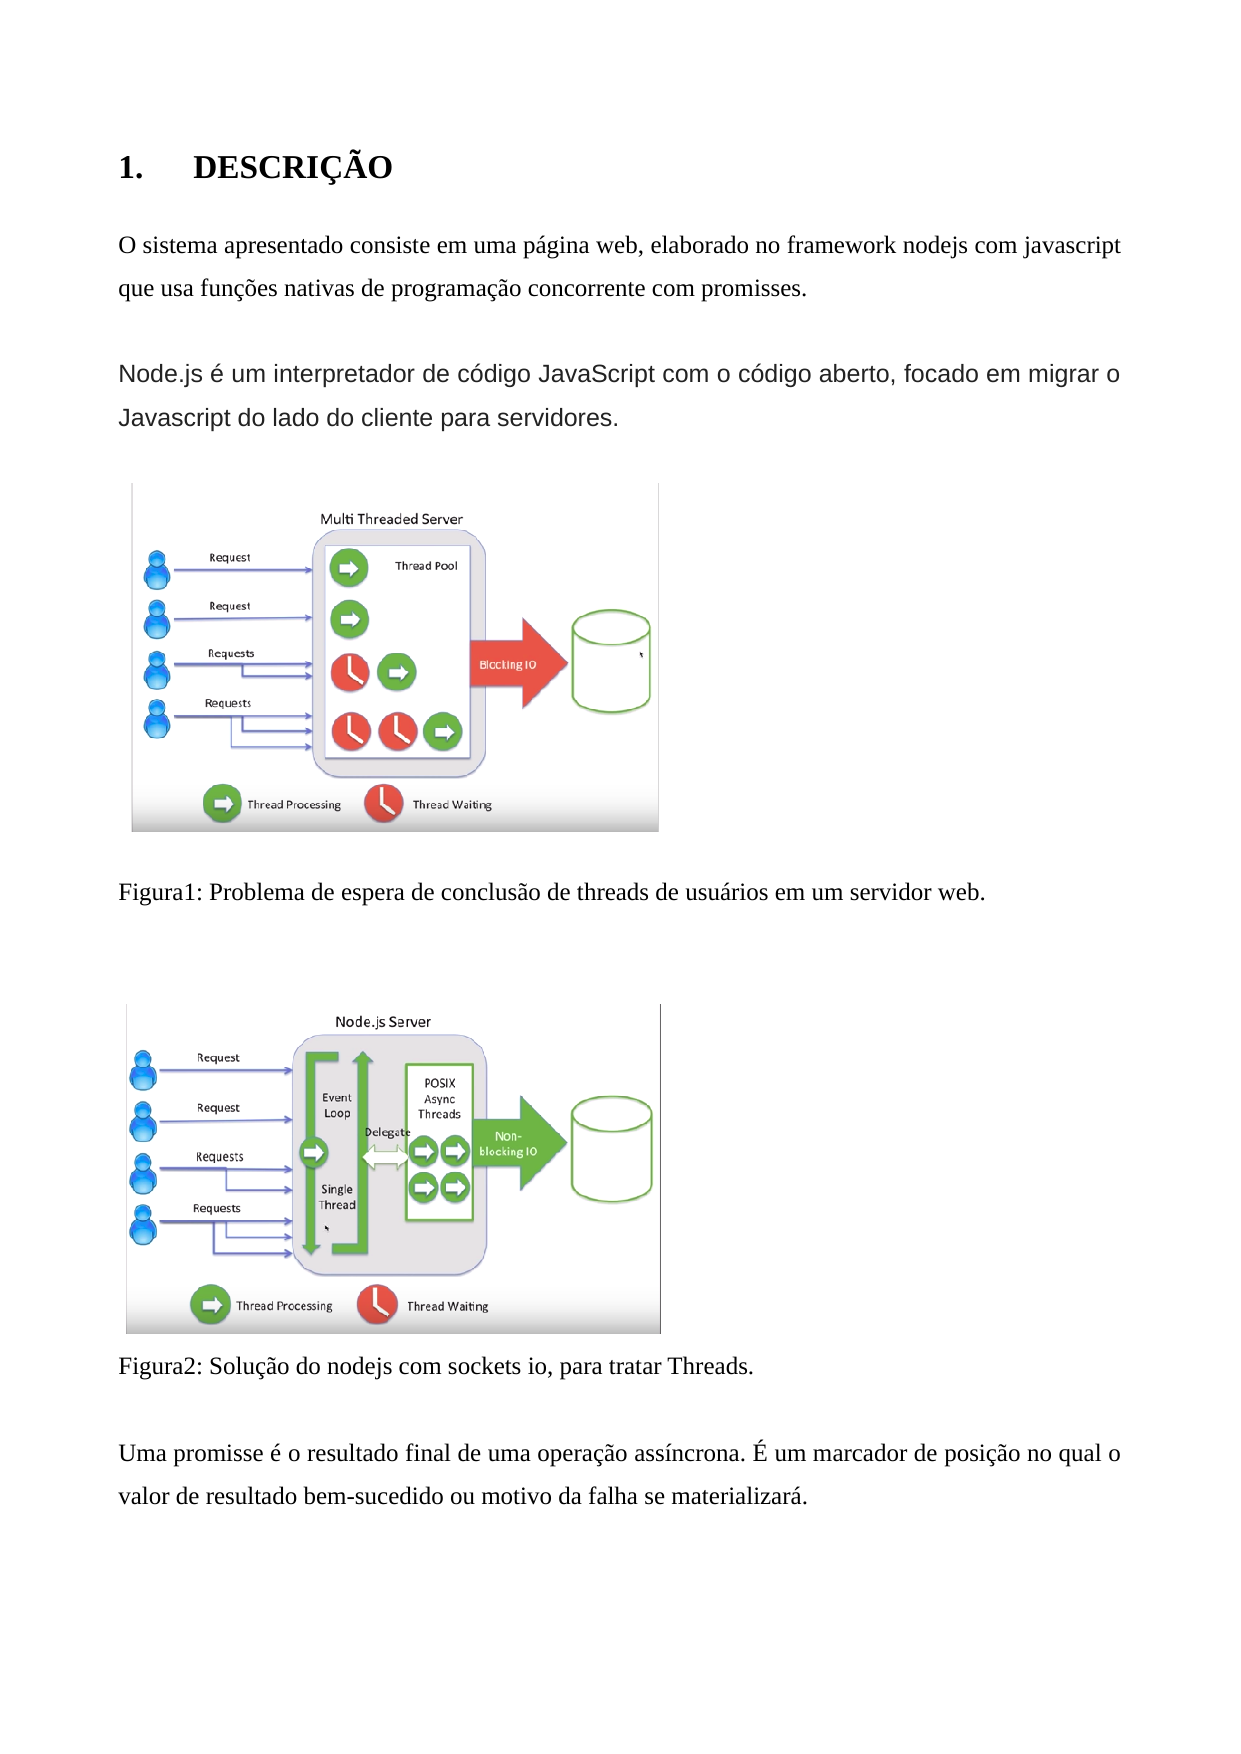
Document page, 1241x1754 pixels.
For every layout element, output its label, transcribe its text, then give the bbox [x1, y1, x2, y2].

text O sistema apresentado consiste em uma página web, elaborado no framework nodejs com javascript que usa funções nativas de programação concorrente com promisses. [118, 230, 1122, 302]
picture [131, 483, 659, 832]
picture [126, 1004, 661, 1334]
subtitle DESCRIÇÃO [118, 148, 1122, 186]
text Figura1: Problema de espera de conclusão de threads de usuários em um servidor web. [118, 877, 1122, 906]
text Uma promisse é o resultado final de uma operação assíncrona. É um marcador de posição no qual o valor de resultado bem-sucedido ou motivo da falha se materializará. [118, 1438, 1122, 1509]
text Figura2: Solução do nodejs com sockets io, para tratar Threads. [118, 1351, 1122, 1380]
text Node.js é um interpretador de código JavaScript com o código aberto, focado em migrar o Javascript do lado do cliente para servidores. [118, 359, 1122, 431]
